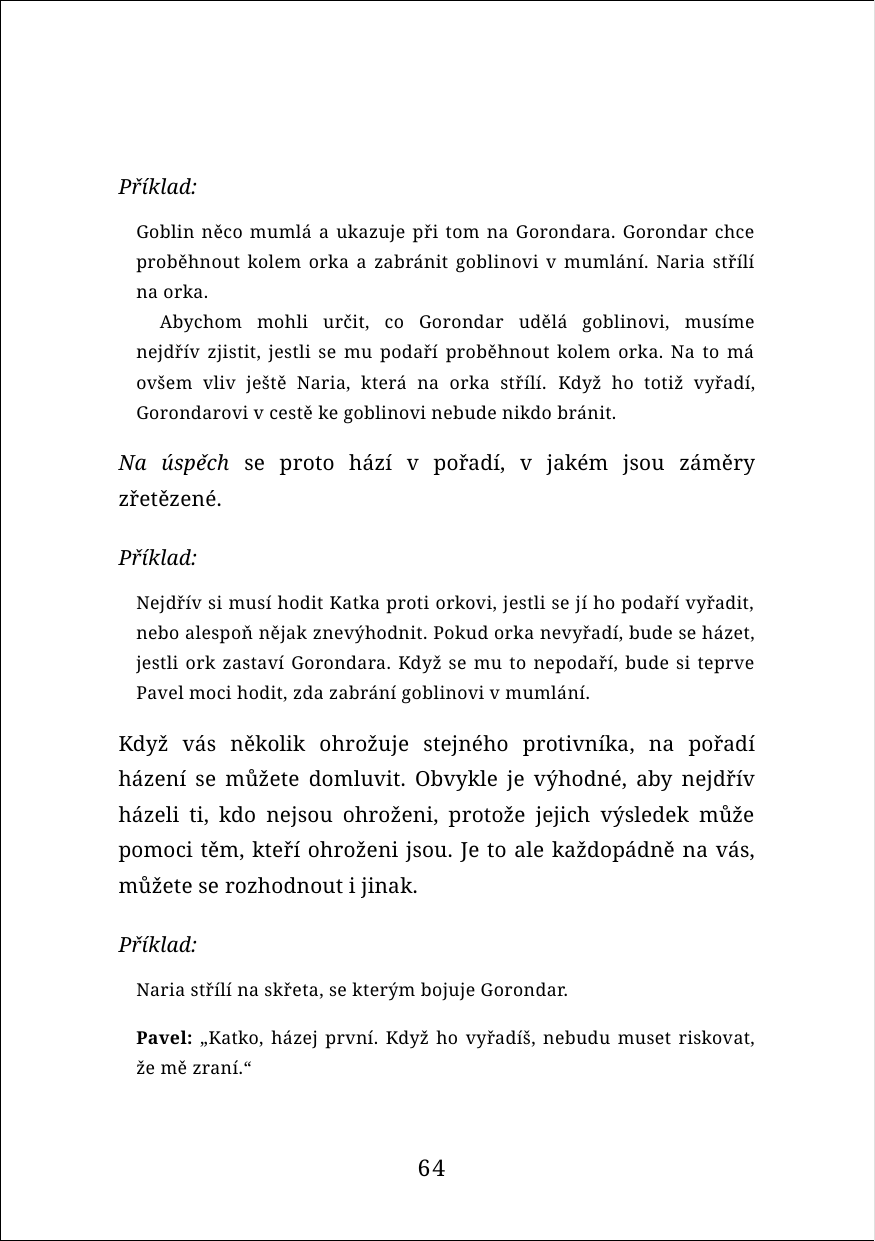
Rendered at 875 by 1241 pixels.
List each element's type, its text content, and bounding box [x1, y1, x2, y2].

text Pavel: „Katko, házej první. Když ho vyřadíš, nebudu muset riskovat, že mě zraní.“ [136, 1025, 756, 1079]
text Příklad: [118, 172, 756, 200]
text Když vás několik ohrožuje stejného protivníka, na pořadí házení se můžete domluvit. Obvykle je výhodné, aby nejdřív házeli ti, kdo nejsou ohroženi, protože jejich výsledek může pomoci těm, kteří ohroženi jsou. Je to ale každopádně na vás, můžete se rozhodnout i jinak. [118, 729, 756, 899]
text Příklad: [118, 930, 756, 958]
text Příklad: [118, 543, 756, 571]
text Nejdřív si musí hodit Katka proti orkovi, jestli se jí ho podaří vyřadit, nebo alespoň nějak znevýhodnit. Pokud orka nevyřadí, bude se házet, jestli ork zastaví Gorondara. Když se mu to nepodaří, bude si teprve Pavel moci hodit, zda zabrání goblinovi v mumlání. [136, 590, 756, 705]
text Goblin něco mumlá a ukazuje při tom na Gorondara. Gorondar chce proběhnout kolem orka a zabránit goblinovi v mumlání. Naria střílí na orka. Abychom mohli určit, co Gorondar udělá goblinovi, musíme nejdřív zjistit, jestli se mu podaří proběhnout kolem orka. Na to má ovšem vliv ještě Naria, která na orka střílí. Když ho totiž vyřadí, Gorondarovi v cestě ke goblinovi nebude nikdo bránit. [136, 219, 756, 424]
text Na úspěch se proto hází v pořadí, v jakém jsou záměry zřetězené. [118, 448, 756, 512]
text Naria střílí na skřeta, se kterým bojuje Gorondar. [136, 977, 756, 1001]
